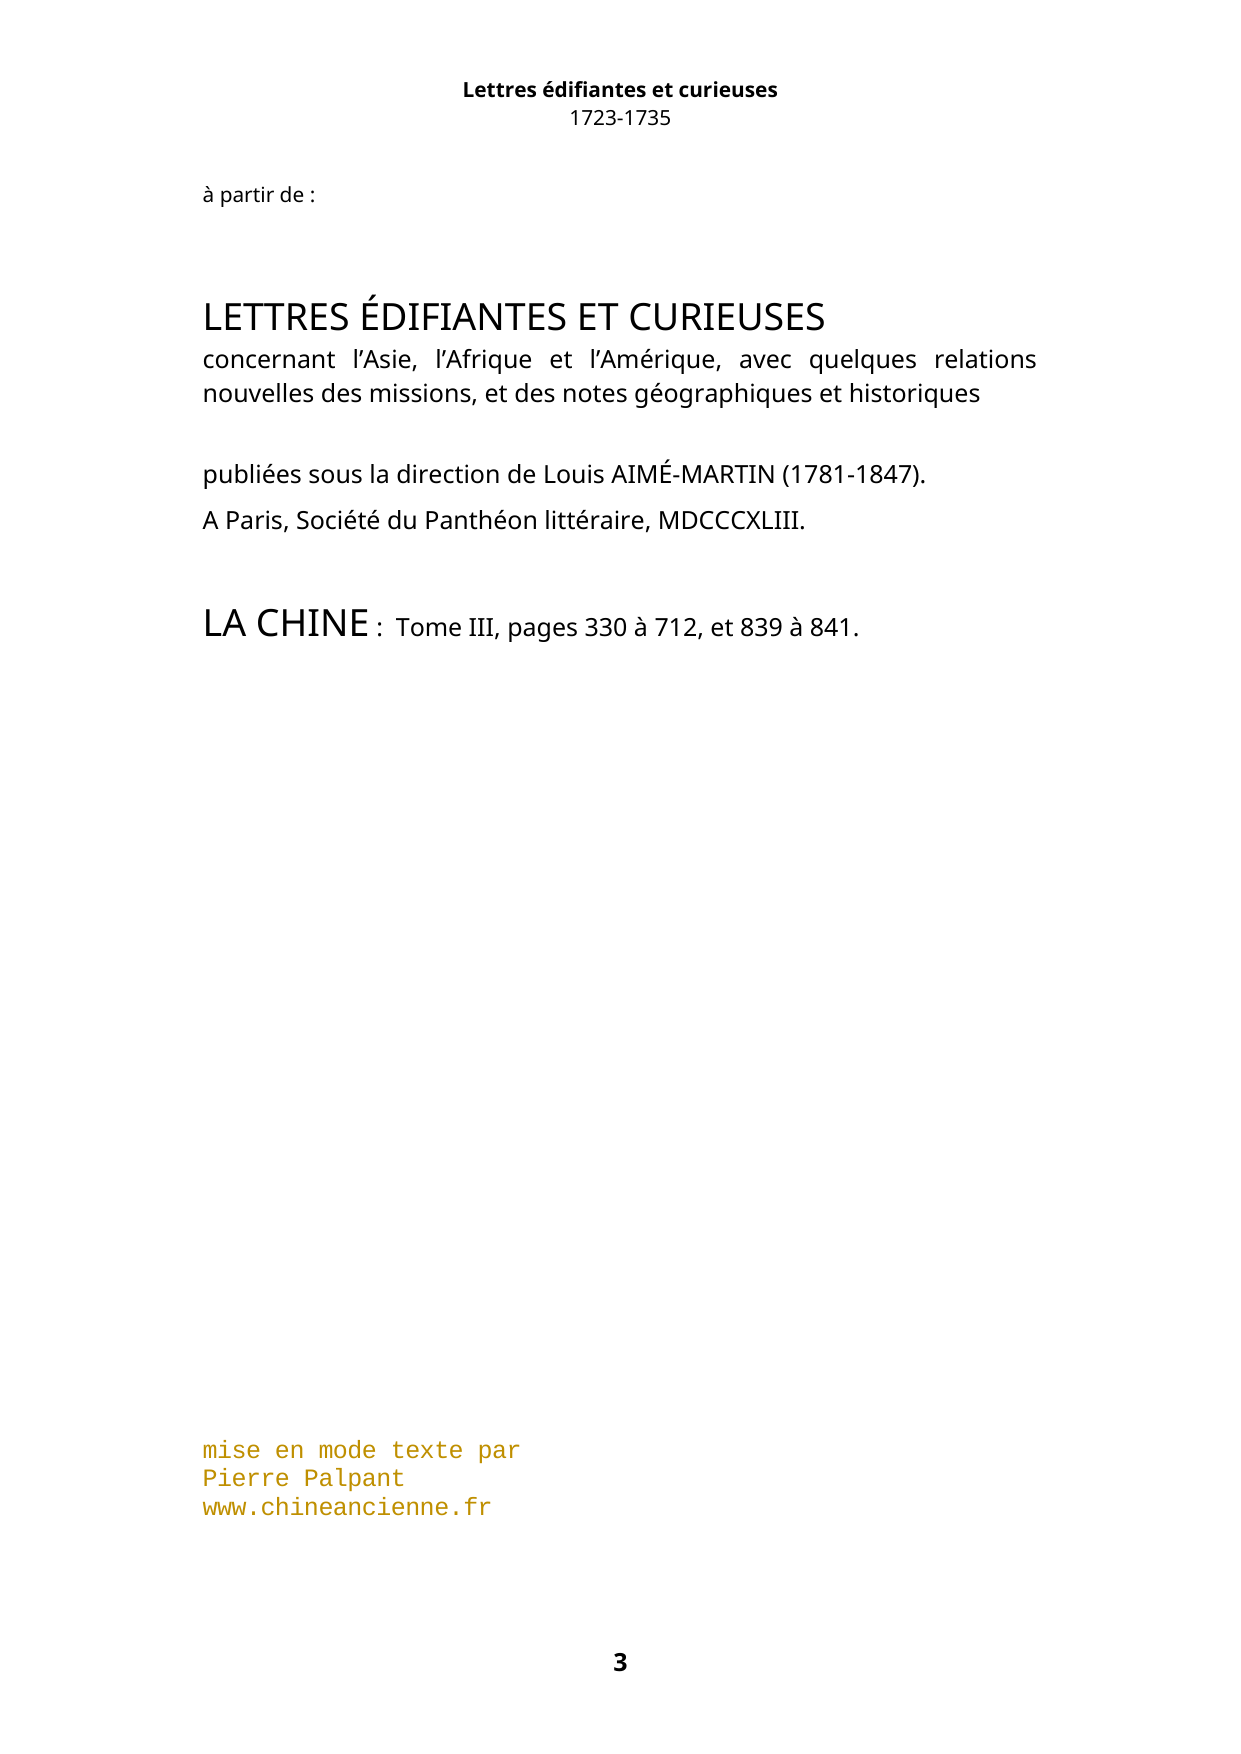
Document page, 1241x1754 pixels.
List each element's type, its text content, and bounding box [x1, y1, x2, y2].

text concernant l’Asie, l’Afrique et l’Amérique, avec quelques relations nouvelles des missions, et des notes géographiques et historiques [202, 342, 1038, 410]
text à partir de : [202, 180, 850, 208]
text mise en mode texte par [202, 1437, 1038, 1466]
text LETTRES ÉDIFIANTES ET CURIEUSES [202, 291, 1038, 342]
text Pierre Palpant [202, 1466, 1038, 1494]
text publiées sous la direction de Louis AIMÉ-MARTIN (1781-1847). [202, 456, 1053, 491]
text LA CHINE : Tome III, pages 330 à 712, et 839 à 841. [202, 596, 1038, 647]
text A Paris, Société du Panthéon littéraire, MDCCCXLIII. [202, 503, 1053, 537]
text www.chineancienne.fr [202, 1494, 1038, 1522]
